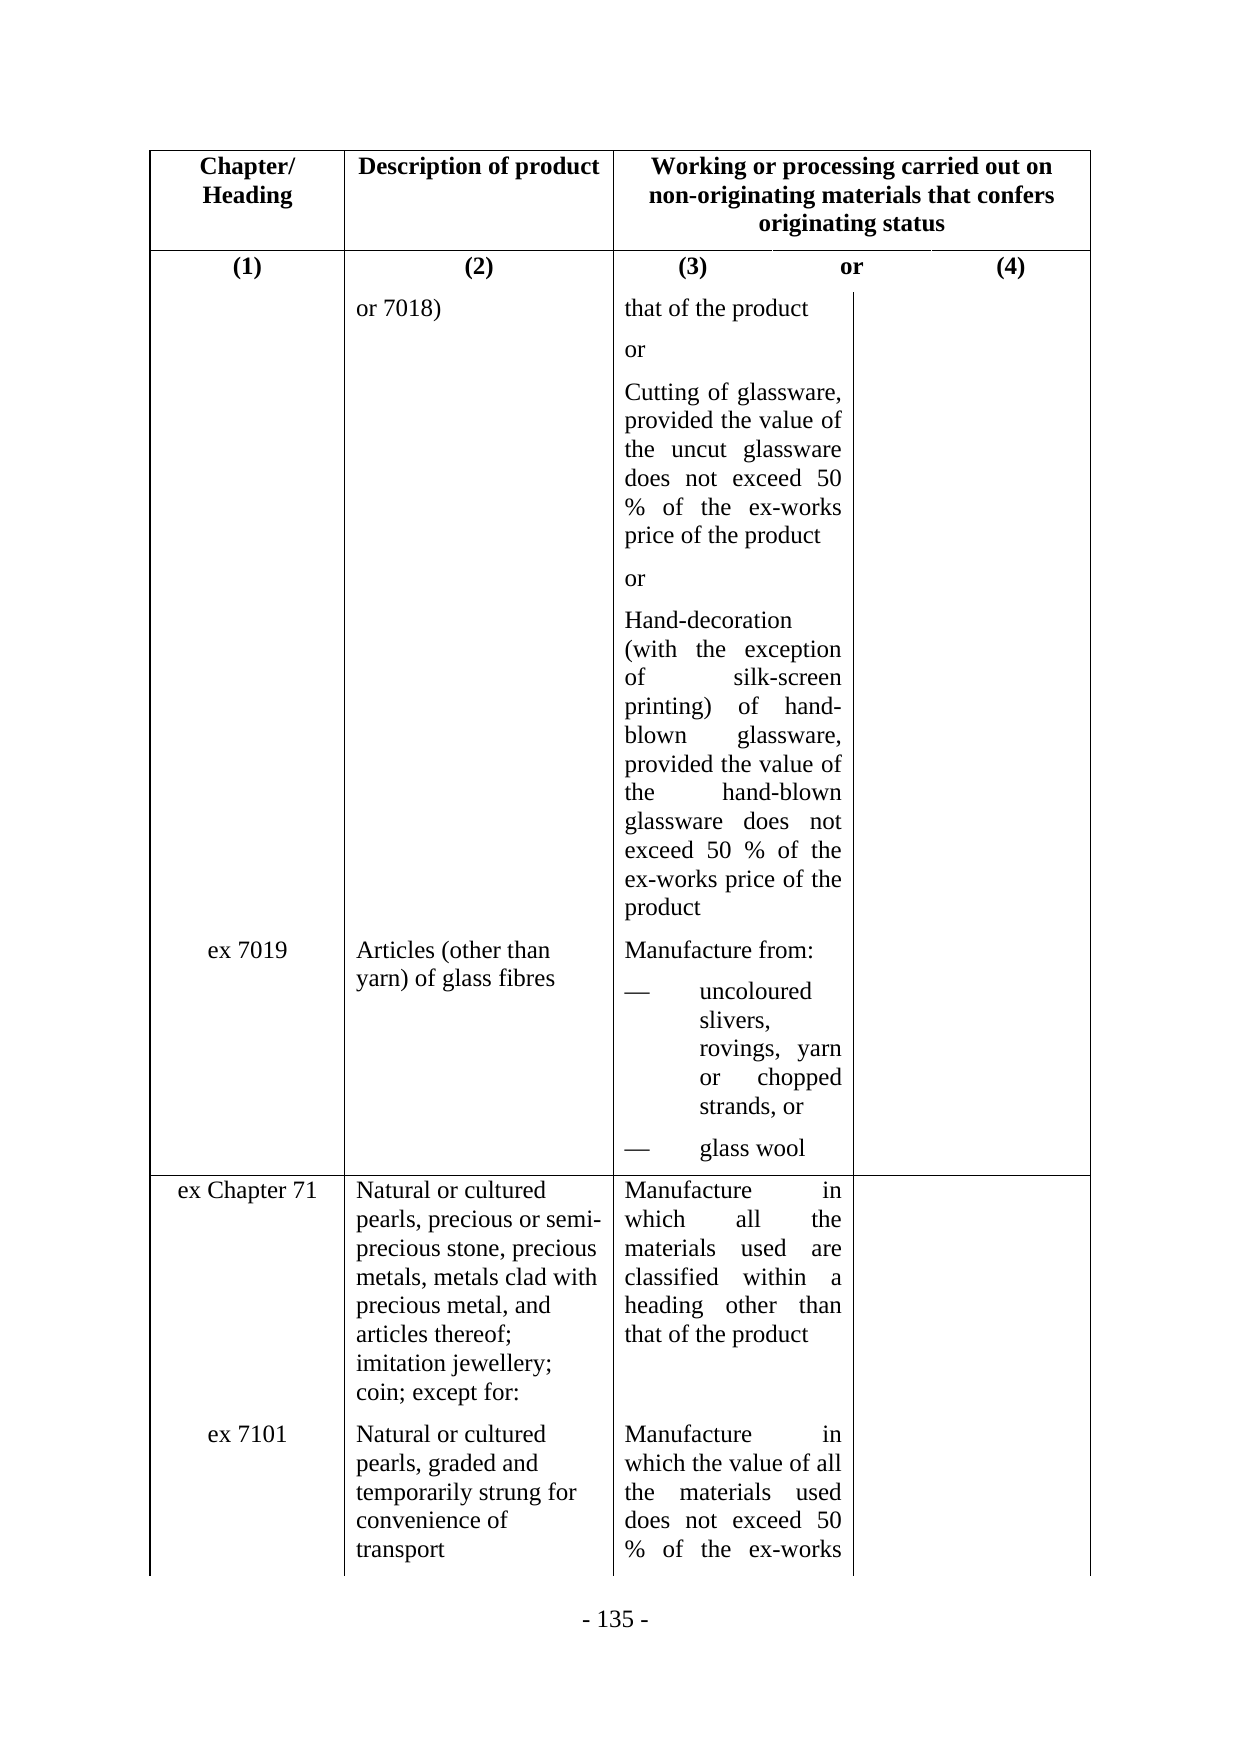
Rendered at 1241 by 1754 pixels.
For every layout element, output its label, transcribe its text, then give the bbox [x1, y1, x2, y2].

table_cell — glass wool [614, 1133, 853, 1174]
table_header Chapter/Heading [151, 151, 344, 250]
table_cell [345, 1133, 613, 1174]
table_cell ex Chapter 71 [151, 1176, 344, 1418]
table_header Working or processing carried out on non-originating materials that confers originating status [614, 151, 1090, 250]
table_cell or 7018) [345, 293, 613, 376]
table_cell Articles (other than yarn) of glass fibres [345, 935, 613, 1132]
table_cell [854, 1133, 1090, 1174]
table_cell [345, 377, 613, 562]
table_cell [151, 605, 344, 934]
table_cell ex 7101 [151, 1419, 344, 1575]
table_cell that of the product or [614, 293, 853, 376]
table_cell [854, 935, 1090, 1132]
table_cell Natural or cultured pearls, precious or semi-precious stone, precious metals, metals clad with precious metal, and articles thereof; imitation jewellery; coin; except for: [345, 1176, 613, 1418]
table_cell (1) [151, 251, 344, 292]
table_cell Manufacture in which the value of all the materials used does not exceed 50 % of the ex-works [614, 1419, 853, 1575]
table_cell [151, 1133, 344, 1174]
table_cell [854, 605, 1090, 934]
table_cell Cutting of glassware, provided the value of the uncut glassware does not exceed 50 % of the ex-works price of the product [614, 377, 853, 562]
table_cell [854, 1419, 1090, 1575]
table_cell Hand-decoration (with the exception of silk-screen printing) of hand-blown glassware, provided the value of the hand-blown glassware does not exceed 50 % of the ex-works price of the product [614, 605, 853, 934]
table_cell [854, 293, 1090, 376]
table_cell [854, 377, 1090, 562]
table_cell [151, 563, 344, 604]
table_cell [151, 293, 344, 376]
table_cell or [773, 251, 931, 292]
table_cell Manufacture from: — uncoloured slivers, rovings, yarn or chopped strands, or [614, 935, 853, 1132]
table_cell [854, 563, 1090, 604]
table_cell or [614, 563, 853, 604]
table_cell [854, 1176, 1090, 1418]
table_cell [151, 377, 344, 562]
table_cell (3) [614, 251, 772, 292]
table_cell (4) [932, 251, 1090, 292]
table_cell ex 7019 [151, 935, 344, 1132]
table_cell Manufacture in which all the materials used are classified within a heading other than that of the product [614, 1176, 853, 1418]
table_cell Natural or cultured pearls, graded and temporarily strung for convenience of transport [345, 1419, 613, 1575]
table_cell [345, 563, 613, 604]
table_cell (2) [345, 251, 613, 292]
table_header Description of product [345, 151, 613, 250]
table_cell [345, 605, 613, 934]
